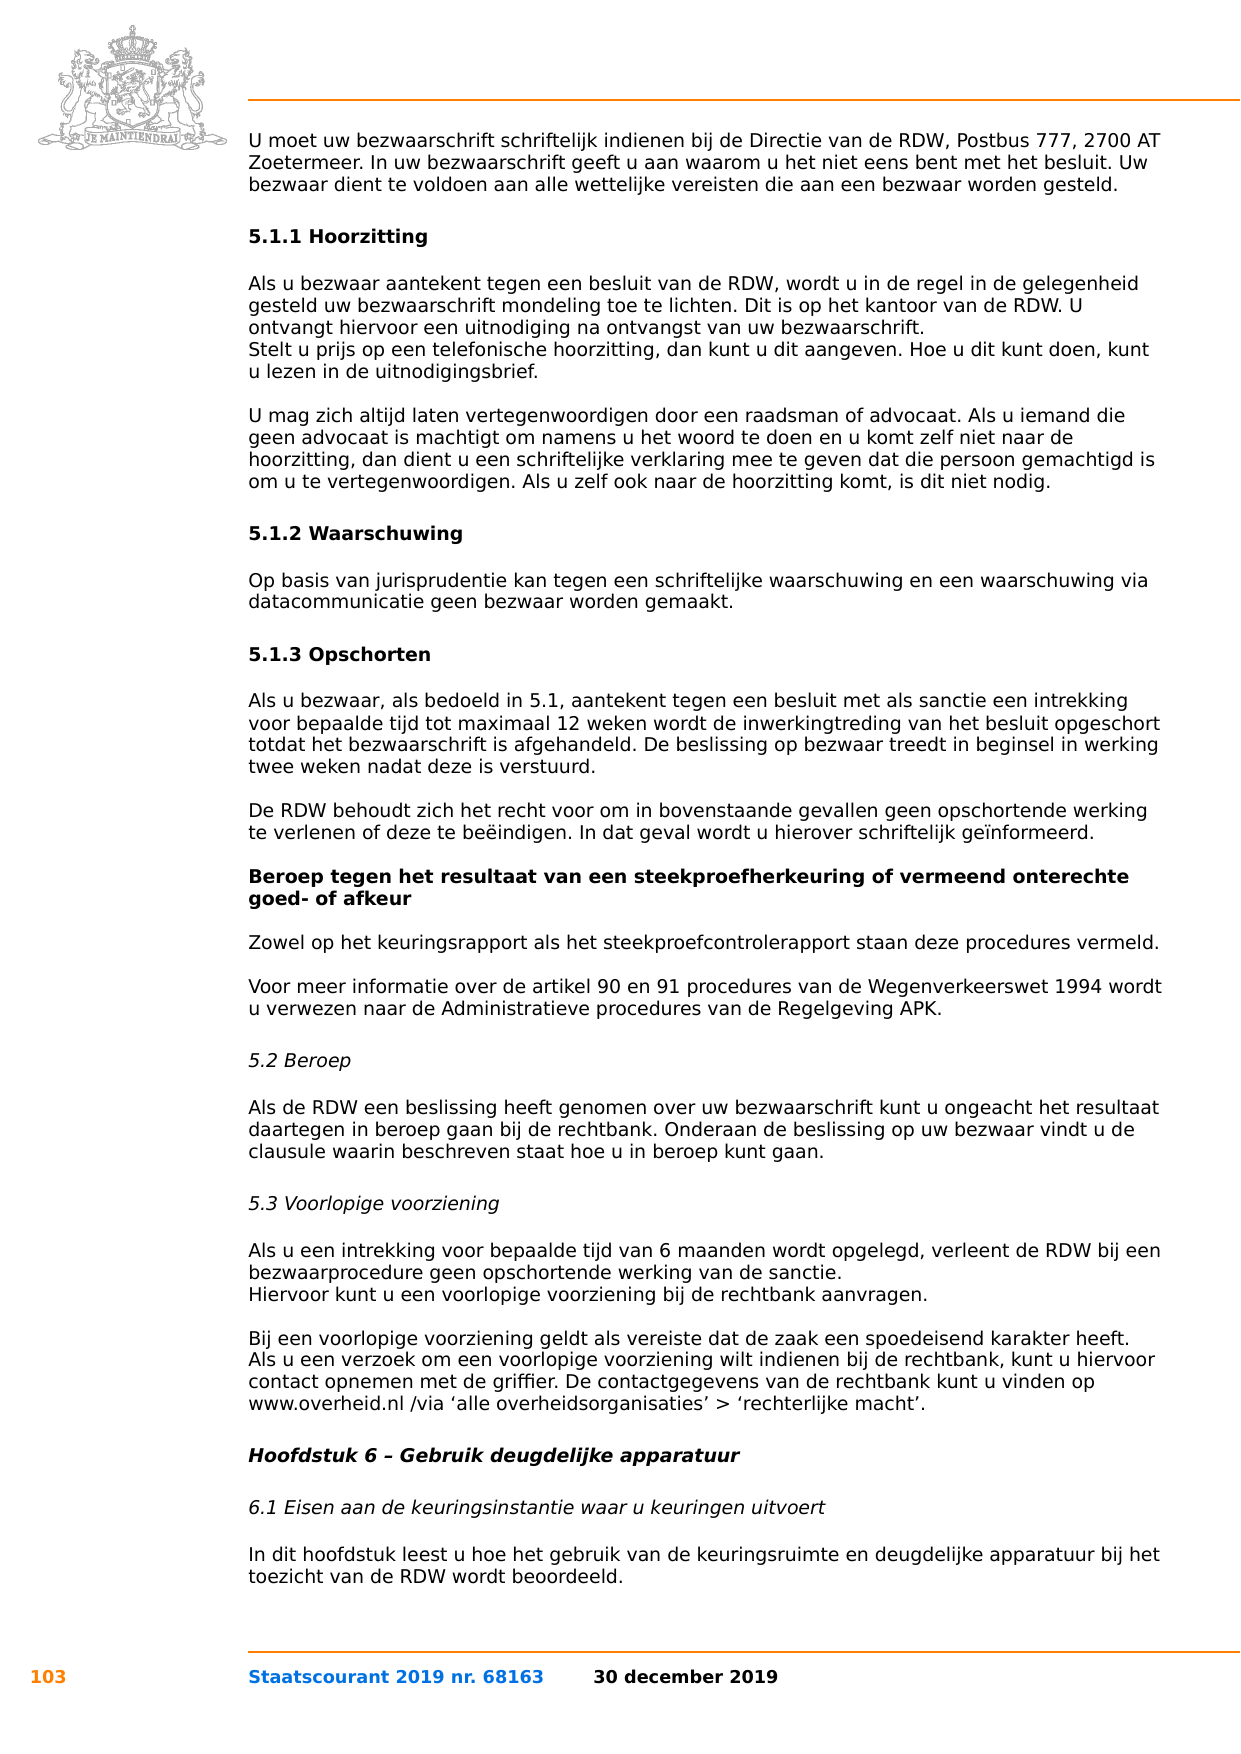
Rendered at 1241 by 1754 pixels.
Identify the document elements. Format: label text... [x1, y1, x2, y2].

text Bij een voorlopige voorziening geldt als vereiste dat de zaak een spoedeisend karakter heeft. Als u een verzoek om een voorlopige voorziening wilt indienen bij de rechtbank, kunt u hiervoor contact opnemen met de griffier. De contactgegevens van de rechtbank kunt u vinden op www.overheid.nl /via ‘alle overheidsorganisaties’ > ‘rechterlijke macht’. [248, 1327, 1163, 1415]
text Zowel op het keuringsrapport als het steekproefcontrolerapport staan deze procedures vermeld. [248, 932, 1163, 954]
text Als u een intrekking voor bepaalde tijd van 6 maanden wordt opgelegd, verleent de RDW bij een bezwaarprocedure geen opschortende werking van de sanctie. [248, 1239, 1163, 1283]
text Op basis van jurisprudentie kan tegen een schriftelijke waarschuwing en een waarschuwing via datacommunicatie geen bezwaar worden gemaakt. [248, 569, 1163, 613]
subtitle Hoofdstuk 6 – Gebruik deugdelijke apparatuur [248, 1445, 1163, 1467]
picture [38, 25, 227, 150]
text De RDW behoudt zich het recht voor om in bovenstaande gevallen geen opschortende werking te verlenen of deze te beëindigen. In dat geval wordt u hierover schriftelijk geïnformeerd. [248, 800, 1163, 844]
subtitle Beroep tegen het resultaat van een steekproefherkeuring of vermeend onterechte goed- of afkeur [248, 866, 1163, 910]
subtitle 5.1.1 Hoorzitting [248, 226, 1163, 248]
subtitle 5.2 Beroep [248, 1050, 1163, 1072]
text Stelt u prijs op een telefonische hoorzitting, dan kunt u dit aangeven. Hoe u dit kunt doen, kunt u lezen in de uitnodigingsbrief. [248, 339, 1163, 383]
text U mag zich altijd laten vertegenwoordigen door een raadsman of advocaat. Als u iemand die geen advocaat is machtigt om namens u het woord te doen en u komt zelf niet naar de hoorzitting, dan dient u een schriftelijke verklaring mee te geven dat die persoon gemachtigd is om u te vertegenwoordigen. Als u zelf ook naar de hoorzitting komt, is dit niet nodig. [248, 404, 1163, 492]
text Als u bezwaar, als bedoeld in 5.1, aantekent tegen een besluit met als sanctie een intrekking voor bepaalde tijd tot maximaal 12 weken wordt de inwerkingtreding van het besluit opgeschort totdat het bezwaarschrift is afgehandeld. De beslissing op bezwaar treedt in beginsel in werking twee weken nadat deze is verstuurd. [248, 690, 1163, 778]
text U moet uw bezwaarschrift schriftelijk indienen bij de Directie van de RDW, Postbus 777, 2700 AT Zoetermeer. In uw bezwaarschrift geeft u aan waarom u het niet eens bent met het besluit. Uw bezwaar dient te voldoen aan alle wettelijke vereisten die aan een bezwaar worden gesteld. [248, 130, 1163, 196]
text Als de RDW een beslissing heeft genomen over uw bezwaarschrift kunt u ongeacht het resultaat daartegen in beroep gaan bij de rechtbank. Onderaan de beslissing op uw bezwaar vindt u de clausule waarin beschreven staat hoe u in beroep kunt gaan. [248, 1097, 1163, 1163]
subtitle 5.1.3 Opschorten [248, 643, 1163, 665]
text Hiervoor kunt u een voorlopige voorziening bij de rechtbank aanvragen. [248, 1283, 1163, 1306]
subtitle 5.1.2 Waarschuwing [248, 522, 1163, 544]
text In dit hoofdstuk leest u hoe het gebruik van de keuringsruimte en deugdelijke apparatuur bij het toezicht van de RDW wordt beoordeeld. [248, 1544, 1163, 1588]
subtitle 6.1 Eisen aan de keuringsinstantie waar u keuringen uitvoert [248, 1497, 1163, 1519]
text Voor meer informatie over de artikel 90 en 91 procedures van de Wegenverkeerswet 1994 wordt u verwezen naar de Administratieve procedures van de Regelgeving APK. [248, 976, 1163, 1020]
text Als u bezwaar aantekent tegen een besluit van de RDW, wordt u in de regel in de gelegenheid gesteld uw bezwaarschrift mondeling toe te lichten. Dit is op het kantoor van de RDW. U ontvangt hiervoor een uitnodiging na ontvangst van uw bezwaarschrift. [248, 273, 1163, 339]
subtitle 5.3 Voorlopige voorziening [248, 1193, 1163, 1214]
